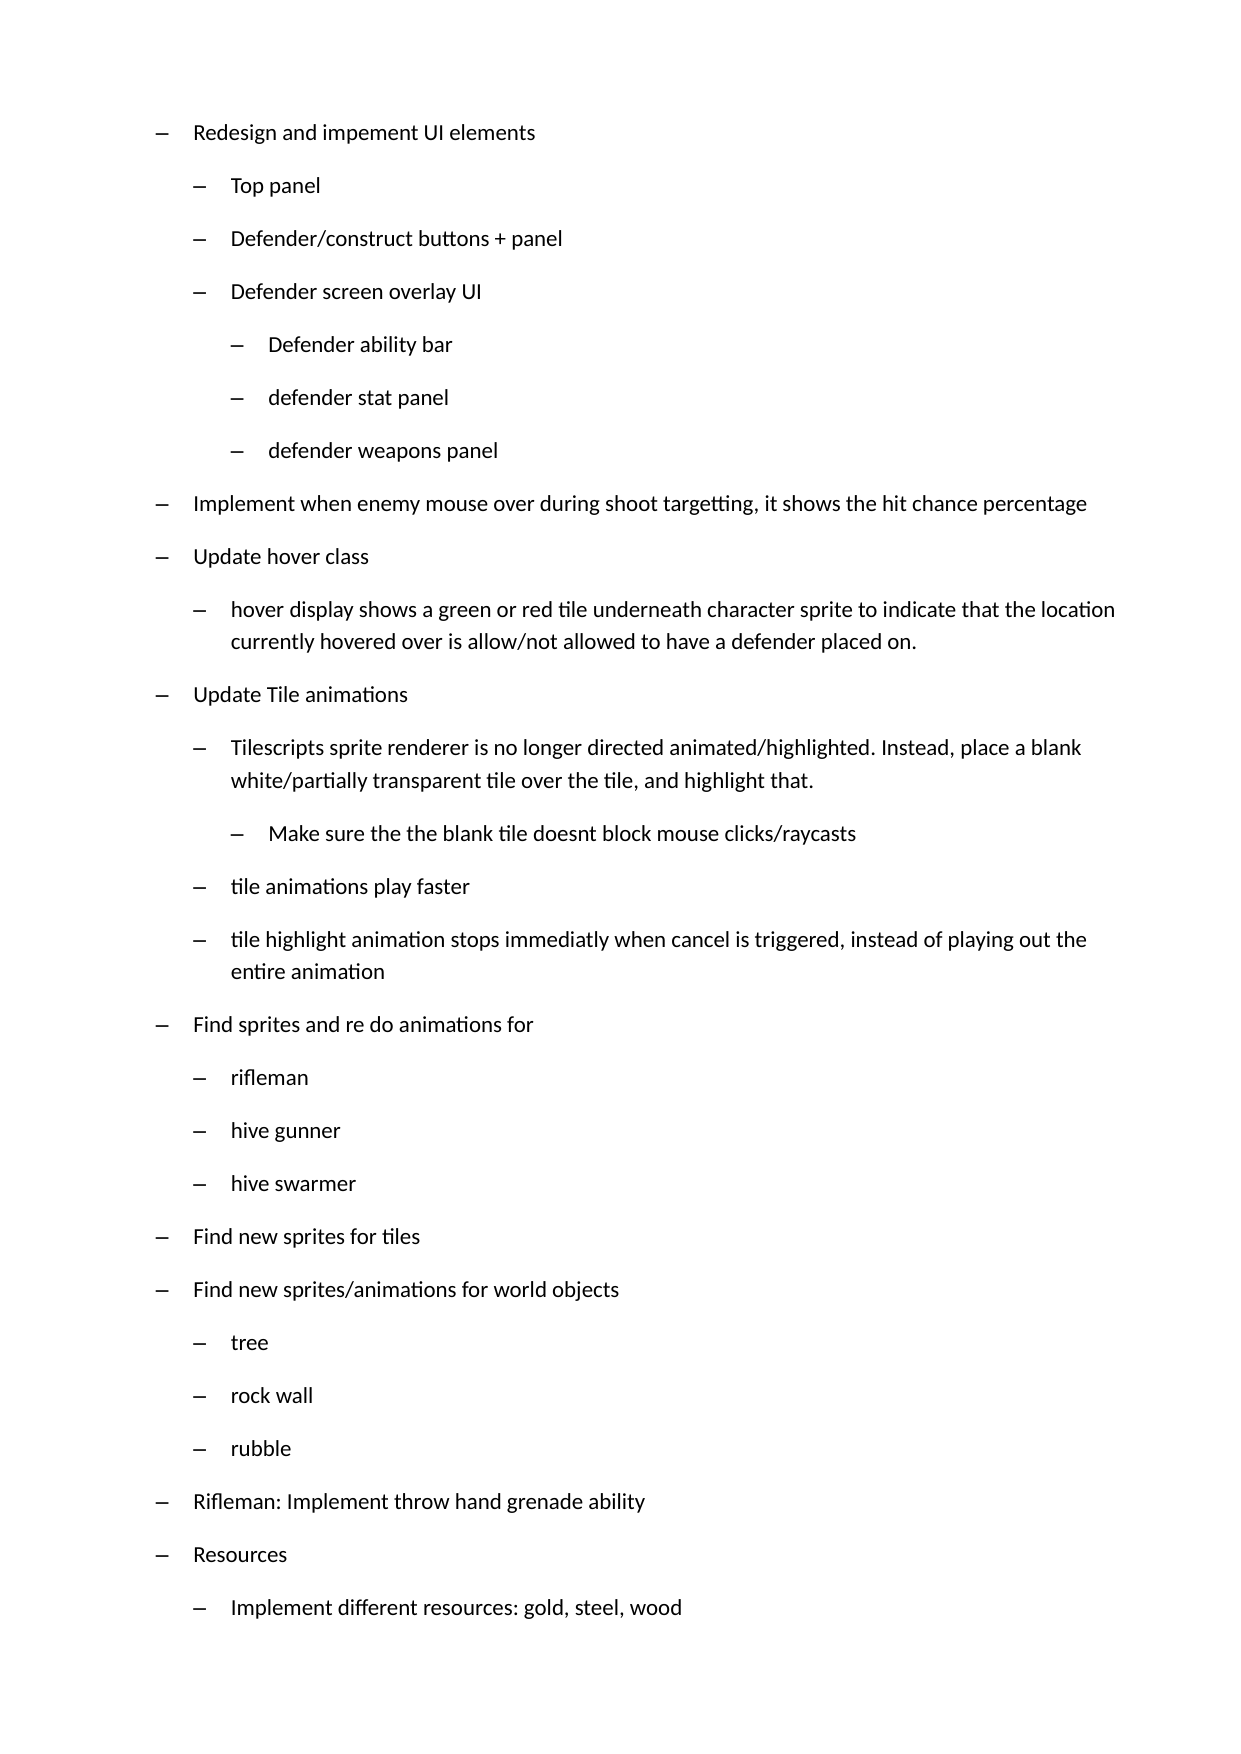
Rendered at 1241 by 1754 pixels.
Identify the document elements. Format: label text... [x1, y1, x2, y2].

list Find new sprites/animations for world objects [156, 1275, 1122, 1303]
list Tilescripts sprite renderer is no longer directed animated/highlighted. Instead, place a blank white/partially transparent tile over the tile, and highlight that. [193, 733, 1122, 794]
list Resources [156, 1540, 1122, 1568]
list defender weapons panel [231, 436, 1122, 464]
list Rifleman: Implement throw hand grenade ability [156, 1487, 1122, 1515]
list defender stat panel [231, 383, 1122, 411]
list Implement different resources: gold, steel, wood [193, 1593, 1122, 1621]
list rifleman [193, 1063, 1122, 1091]
list Update Tile animations [156, 681, 1122, 708]
list Defender ability bar [231, 330, 1122, 358]
list Top panel [193, 171, 1122, 199]
list Implement when enemy mouse over during shoot targetting, it shows the hit chance percentage [156, 489, 1122, 517]
list rubble [193, 1434, 1122, 1462]
list Find sprites and re do animations for [156, 1010, 1122, 1038]
list hover display shows a green or red tile underneath character sprite to indicate that the location currently hovered over is allow/not allowed to have a defender placed on. [193, 595, 1122, 656]
list Redesign and impement UI elements [156, 118, 1122, 146]
list Update hover class [156, 542, 1122, 570]
list tile highlight animation stops immediatly when cancel is triggered, instead of playing out the entire animation [193, 925, 1122, 985]
list tile animations play faster [193, 872, 1122, 900]
list Defender/construct buttons + panel [193, 224, 1122, 252]
list tree [193, 1328, 1122, 1356]
list rock wall [193, 1381, 1122, 1409]
list Defender screen overlay UI [193, 277, 1122, 305]
list Find new sprites for tiles [156, 1222, 1122, 1250]
list Make sure the the blank tile doesnt block mouse clicks/raycasts [231, 819, 1122, 847]
list hive swarmer [193, 1169, 1122, 1197]
list hive gunner [193, 1116, 1122, 1144]
